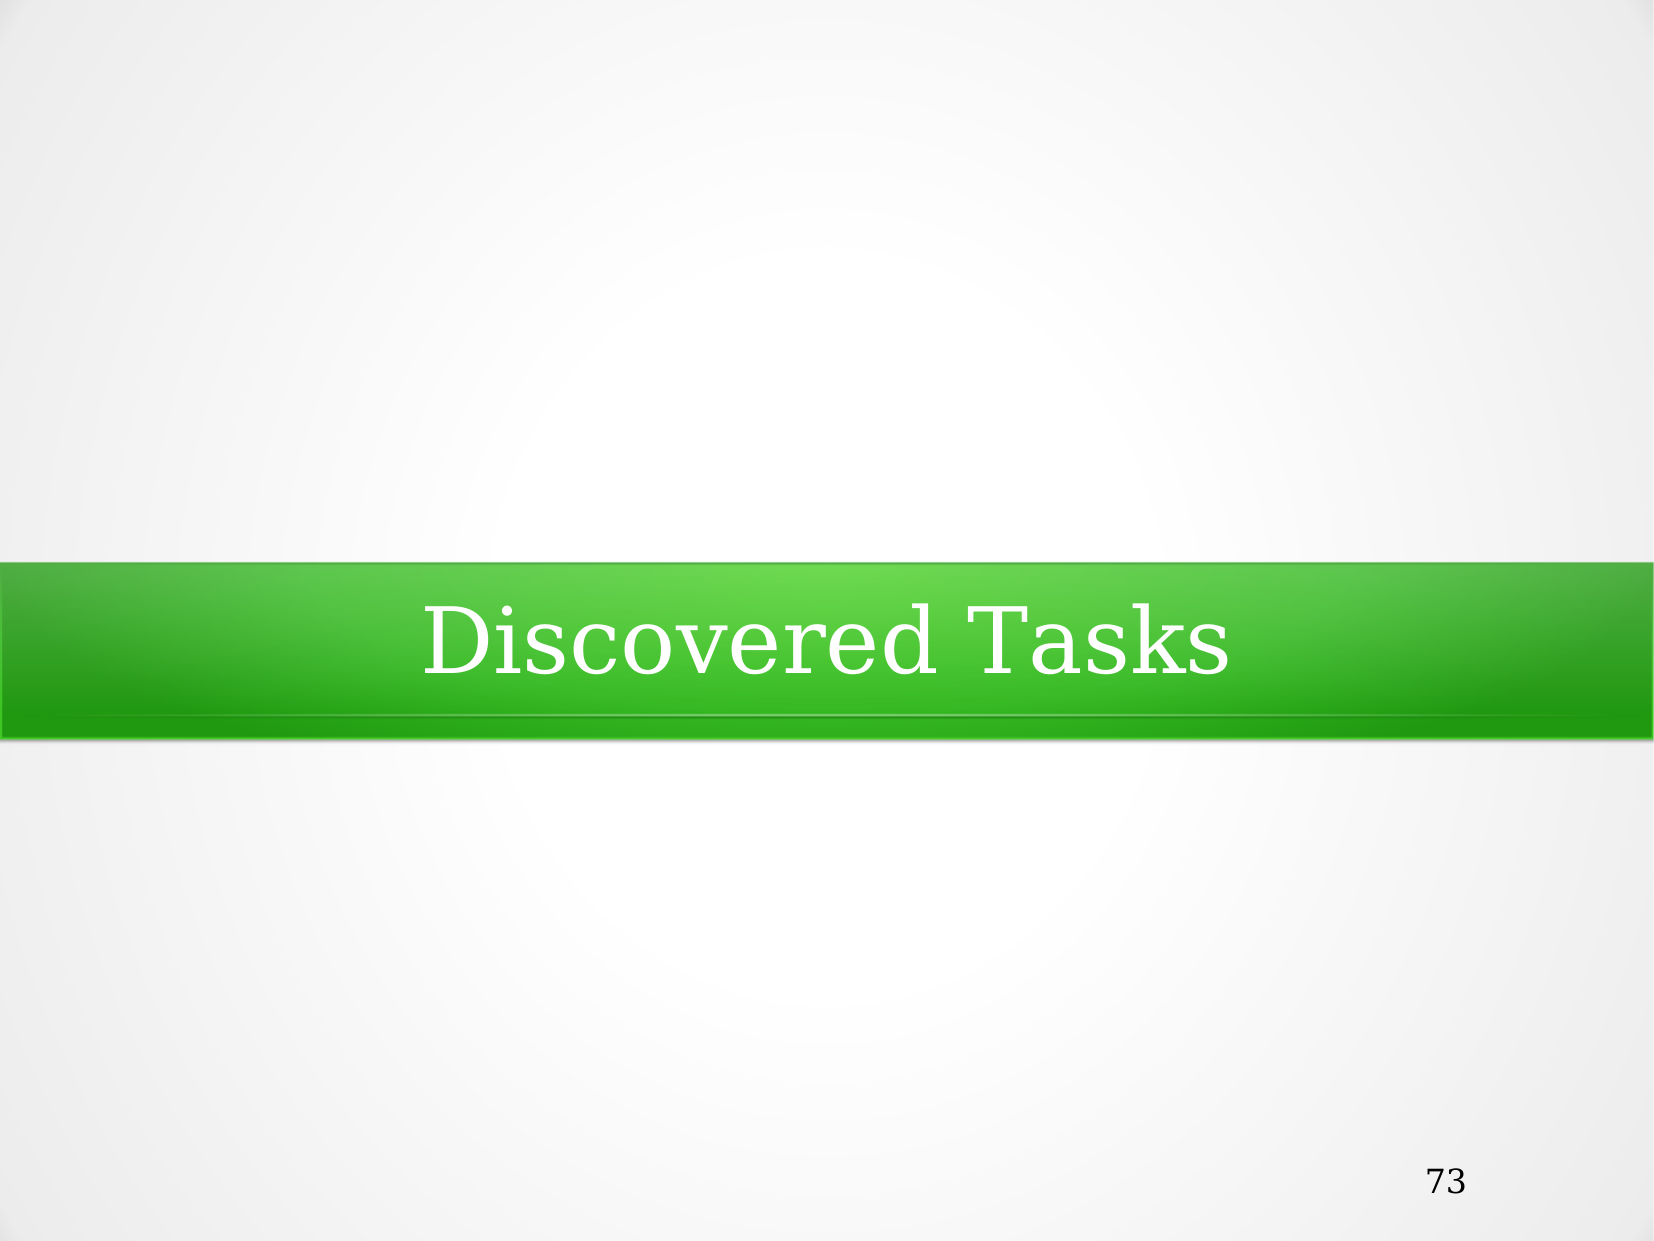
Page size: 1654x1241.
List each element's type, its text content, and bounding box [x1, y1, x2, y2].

picture [0, 0, 1654, 1241]
title Discovered Tasks [82, 578, 1571, 715]
